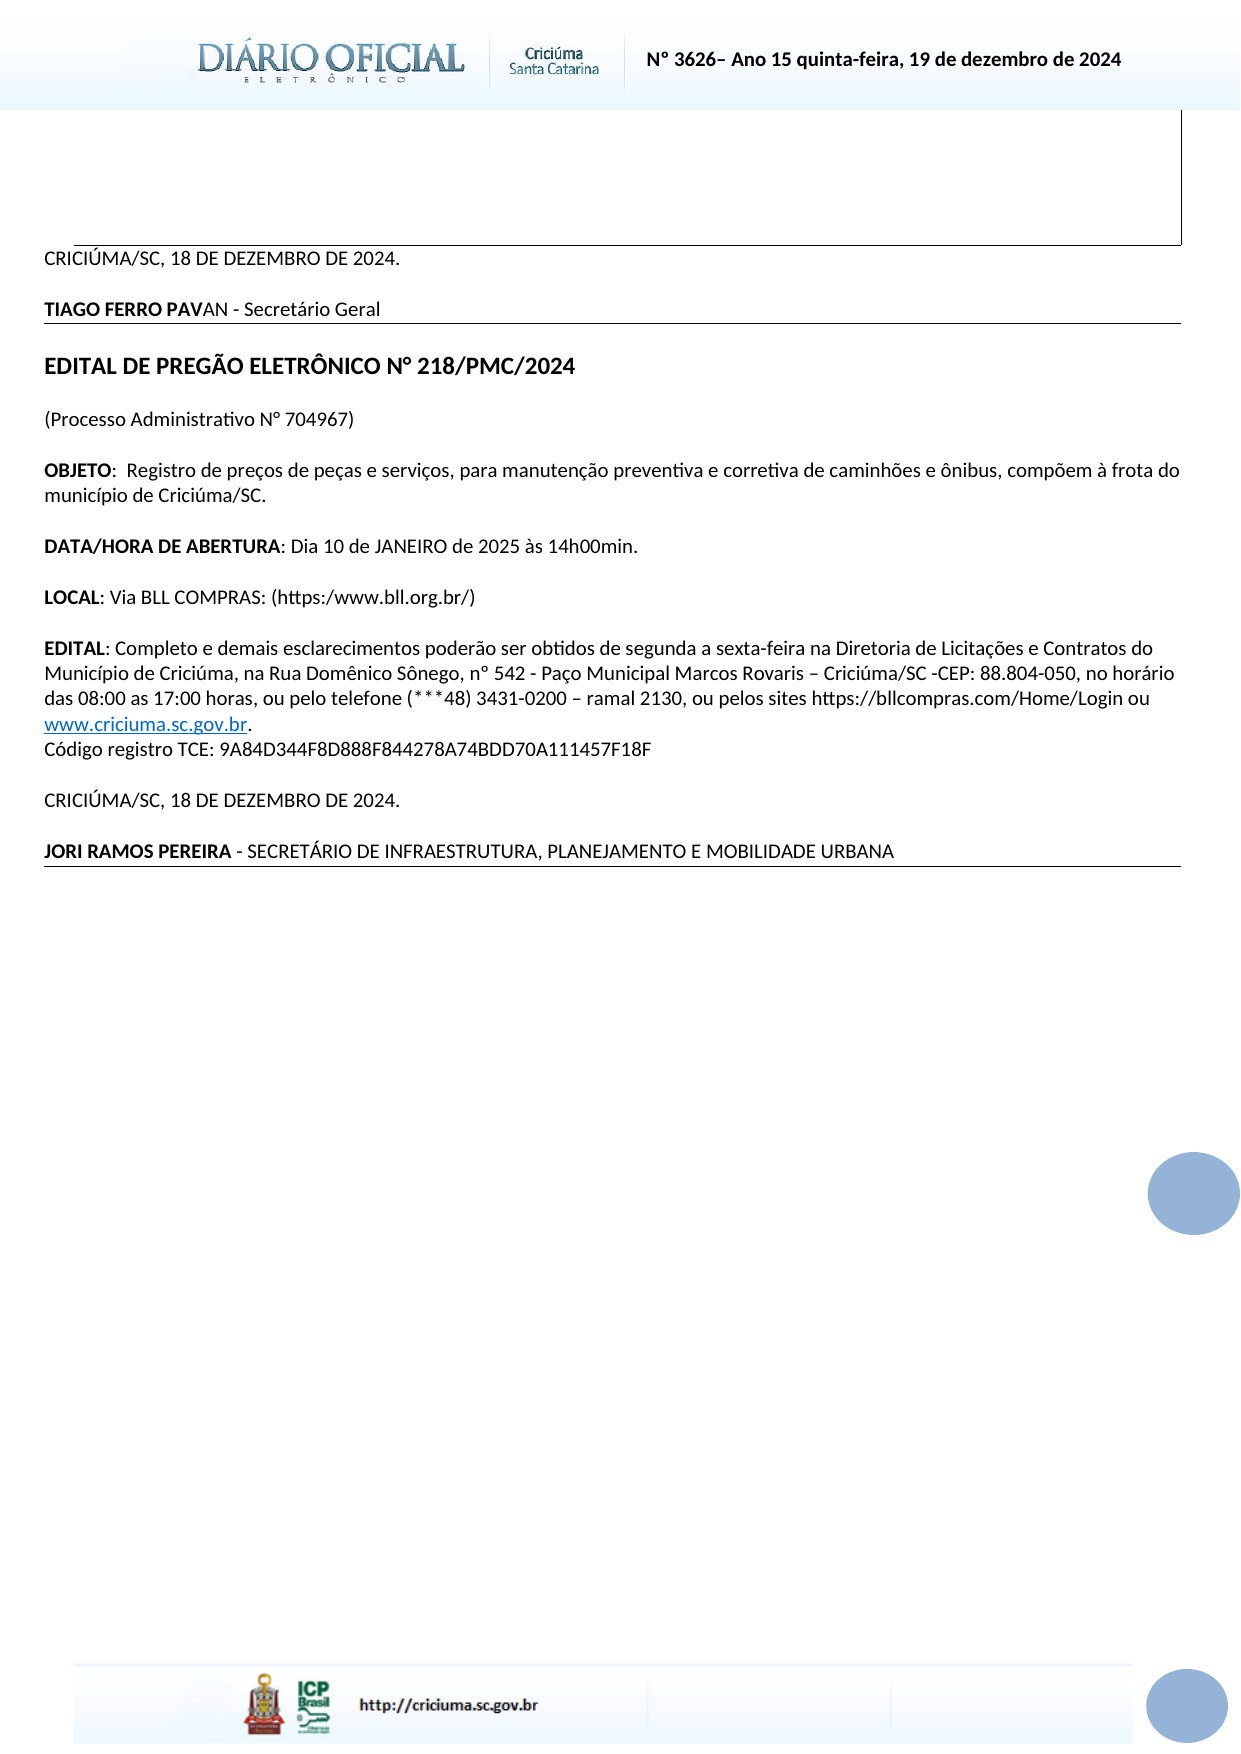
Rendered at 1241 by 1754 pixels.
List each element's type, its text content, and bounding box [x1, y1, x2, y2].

text EDITAL DE PREGÃO ELETRÔNICO N° 218/PMC/2024 [44, 350, 1181, 381]
text JORI RAMOS PEREIRA - SECRETÁRIO DE INFRAESTRUTURA, PLANEJAMENTO E MOBILIDADE URBANA [44, 838, 1181, 866]
text Código registro TCE: 9A84D344F8D888F844278A74BDD70A111457F18F [44, 736, 1181, 762]
text OBJETO: Registro de preços de peças e serviços, para manutenção preventiva e corretiva de caminhões e ônibus, compõem à frota do município de Criciúma/SC. [44, 457, 1181, 508]
text (Processo Administrativo N° 704967) [44, 406, 1181, 431]
text CRICIÚMA/SC, 18 DE DEZEMBRO DE 2024. [44, 787, 1181, 813]
text CRICIÚMA/SC, 18 DE DEZEMBRO DE 2024. [44, 245, 1181, 271]
text TIAGO FERRO PAVAN - Secretário Geral [44, 296, 1181, 323]
text EDITAL: Completo e demais esclarecimentos poderão ser obtidos de segunda a sexta-feira na Diretoria de Licitações e Contratos do Município de Criciúma, na Rua Domênico Sônego, nº 542 - Paço Municipal Marcos Rovaris – Criciúma/SC -CEP: 88.804-050, no horário das 08:00 as 17:00 horas, ou pelo telefone (***48) 3431-0200 – ramal 2130, ou pelos sites https://bllcompras.com/Home/Login ou www.criciuma.sc.gov.br. [44, 635, 1181, 736]
text LOCAL: Via BLL COMPRAS: (https:/www.bll.org.br/) [44, 584, 1181, 609]
text DATA/HORA DE ABERTURA: Dia 10 de JANEIRO de 2025 às 14h00min. [44, 533, 1181, 558]
